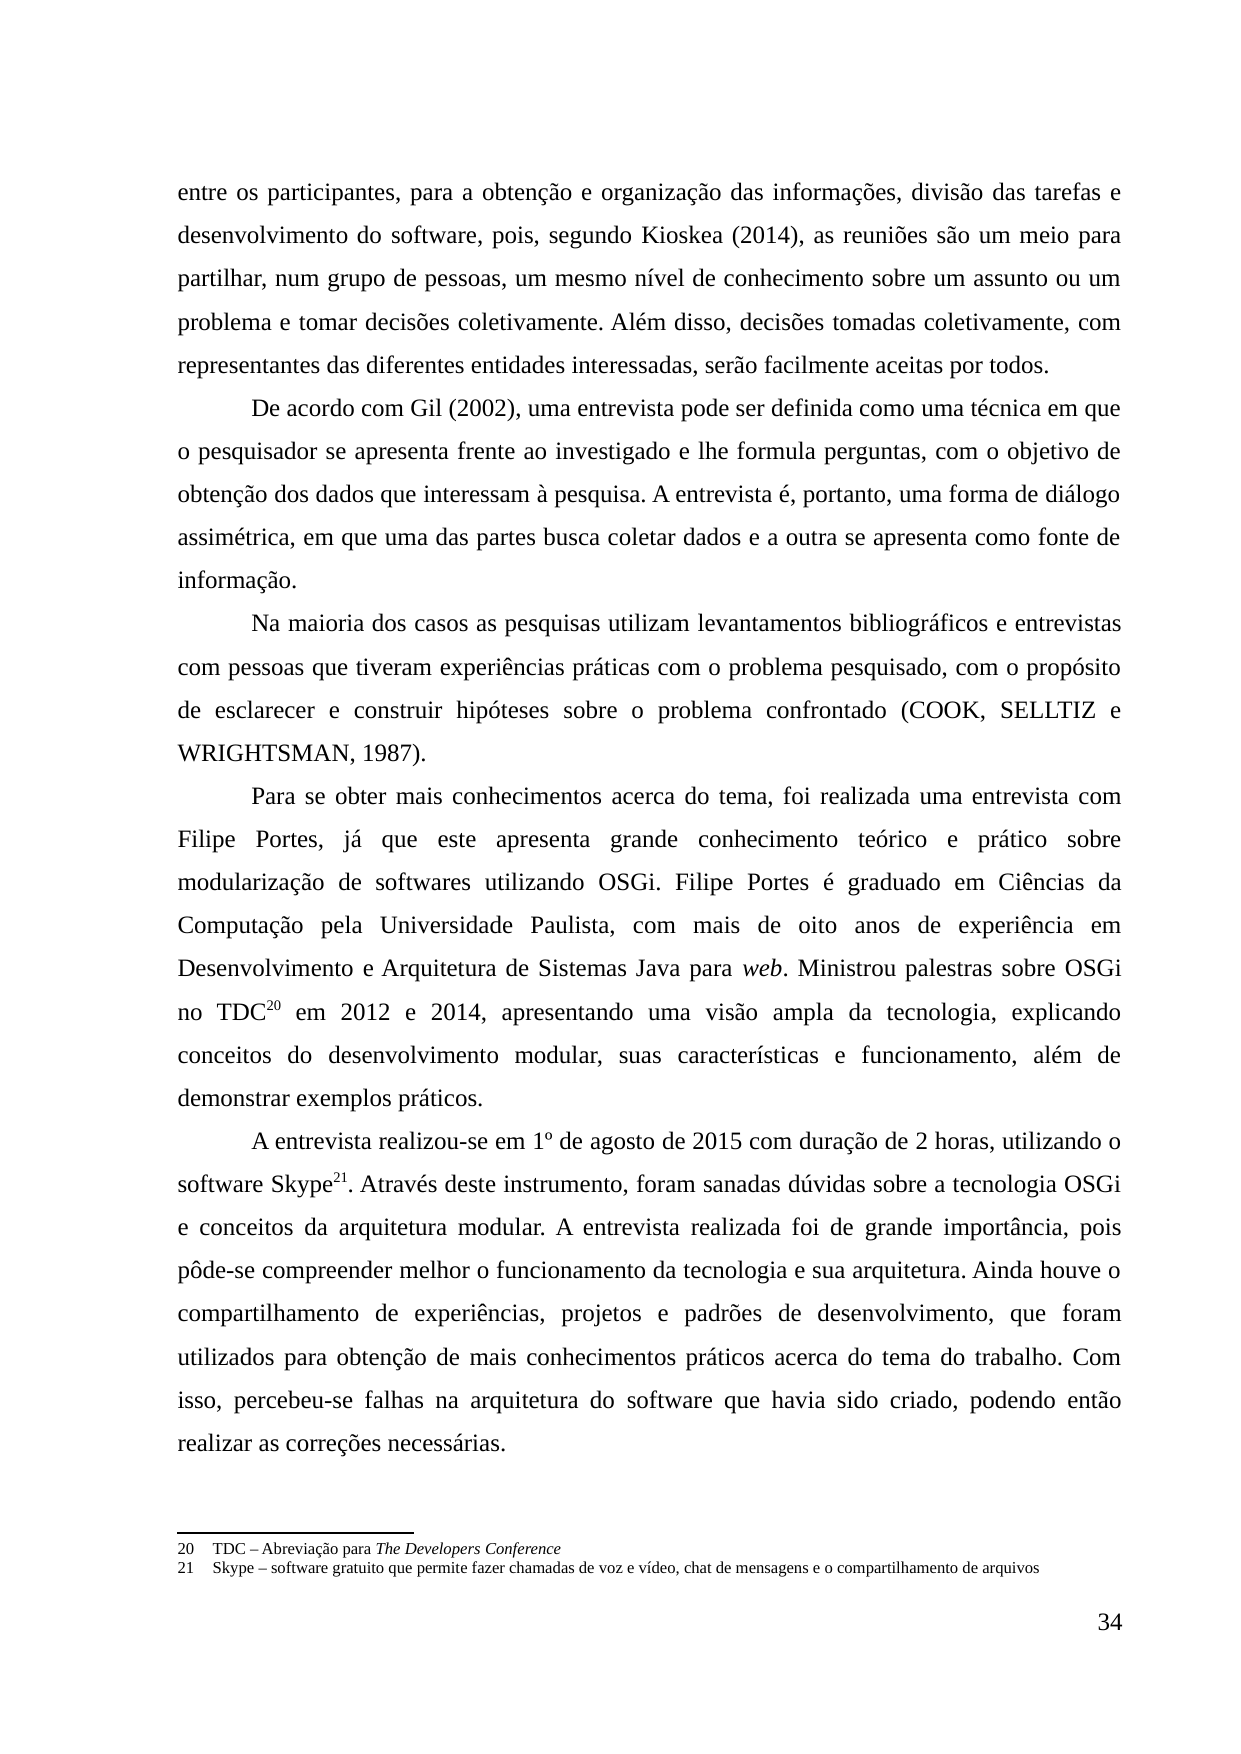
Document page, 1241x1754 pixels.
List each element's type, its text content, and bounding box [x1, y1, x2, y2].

text A entrevista realizou-se em 1º de agosto de 2015 com duração de 2 horas, utilizando o software Skype. Através deste instrumento, foram sanadas dúvidas sobre a tecnologia OSGi e conceitos da arquitetura modular. A entrevista realizada foi de grande importância, pois pôde-se compreender melhor o funcionamento da tecnologia e sua arquitetura. Ainda houve o compartilhamento de experiências, projetos e padrões de desenvolvimento, que foram utilizados para obtenção de mais conhecimentos práticos acerca do tema do trabalho. Com isso, percebeu-se falhas na arquitetura do software que havia sido criado, podendo então realizar as correções necessárias. [177, 1126, 1122, 1457]
text Na maioria dos casos as pesquisas utilizam levantamentos bibliográficos e entrevistas com pessoas que tiveram experiências práticas com o problema pesquisado, com o propósito de esclarecer e construir hipóteses sobre o problema confrontado (COOK, SELLTIZ e WRIGHTSMAN, 1987). [177, 608, 1122, 767]
text De acordo com Gil (2002), uma entrevista pode ser definida como uma técnica em que o pesquisador se apresenta frente ao investigado e lhe formula perguntas, com o objetivo de obtenção dos dados que interessam à pesquisa. A entrevista é, portanto, uma forma de diálogo assimétrica, em que uma das partes busca coletar dados e a outra se apresenta como fonte de informação. [177, 393, 1122, 594]
text entre os participantes, para a obtenção e organização das informações, divisão das tarefas e desenvolvimento do software, pois, segundo Kioskea (2014), as reuniões são um meio para partilhar, num grupo de pessoas, um mesmo nível de conhecimento sobre um assunto ou um problema e tomar decisões coletivamente. Além disso, decisões tomadas coletivamente, com representantes das diferentes entidades interessadas, serão facilmente aceitas por todos. [177, 177, 1122, 378]
text Para se obter mais conhecimentos acerca do tema, foi realizada uma entrevista com Filipe Portes, já que este apresenta grande conhecimento teórico e prático sobre modularização de softwares utilizando OSGi. Filipe Portes é graduado em Ciências da Computação pela Universidade Paulista, com mais de oito anos de experiência em Desenvolvimento e Arquitetura de Sistemas Java para web. Ministrou palestras sobre OSGi no TDC em 2012 e 2014, apresentando uma visão ampla da tecnologia, explicando conceitos do desenvolvimento modular, suas características e funcionamento, além de demonstrar exemplos práticos. [177, 781, 1122, 1112]
text Skype – software gratuito que permite fazer chamadas de voz e vídeo, chat de mensagens e o compartilhamento de arquivos [177, 1558, 1122, 1577]
text TDC – Abreviação para The Developers Conference [177, 1539, 1122, 1558]
